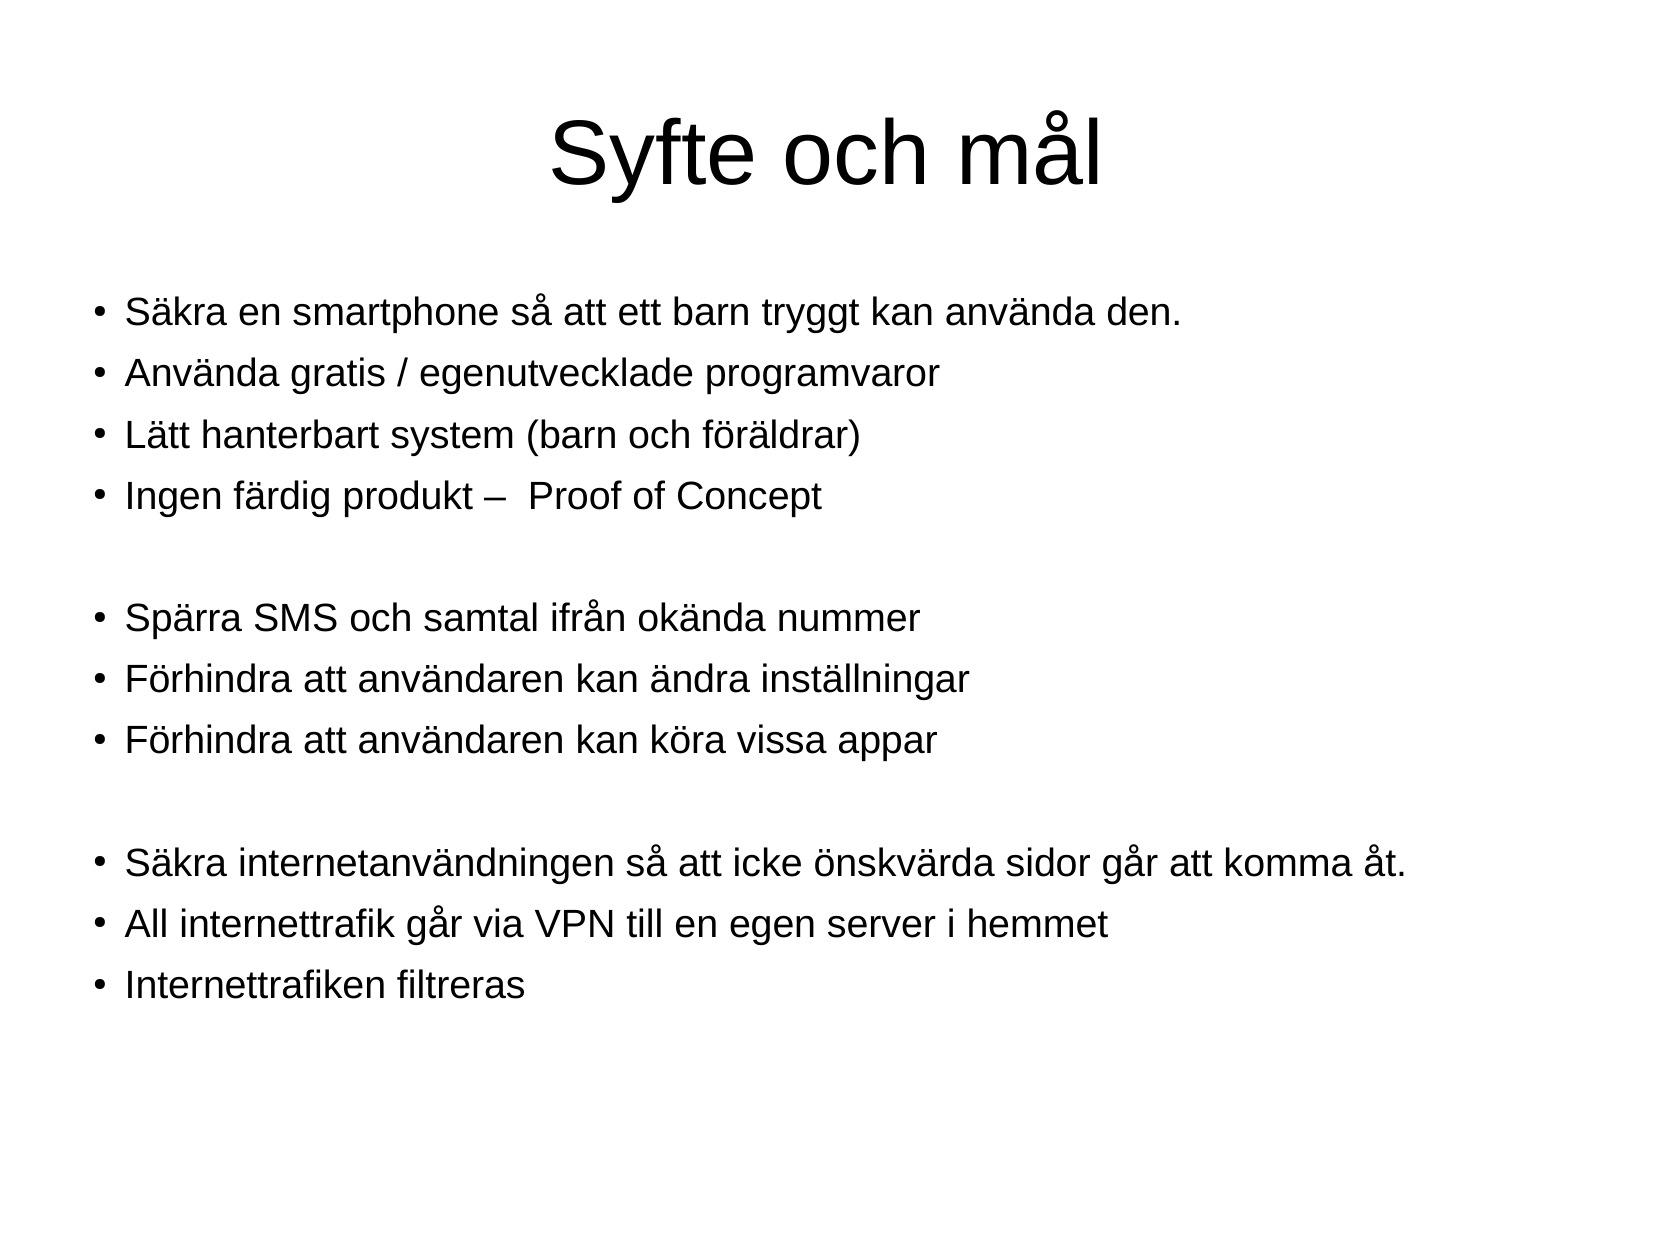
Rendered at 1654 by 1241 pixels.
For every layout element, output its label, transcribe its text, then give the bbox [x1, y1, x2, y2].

title Syfte och mål [82, 49, 1571, 257]
list Säkra en smartphone så att ett barn tryggt kan använda den. Använda gratis / egenutvecklade programvaror Lätt hanterbart system (barn och föräldrar) Ingen färdig produkt – Proof of Concept Spärra SMS och samtal ifrån okända nummer Förhindra att användaren kan ändra inställningar Förhindra att användaren kan köra vissa appar Säkra internetanvändningen så att icke önskvärda sidor går att komma åt. All internettrafik går via VPN till en egen server i hemmet Internettrafiken filtreras [82, 290, 1571, 1010]
